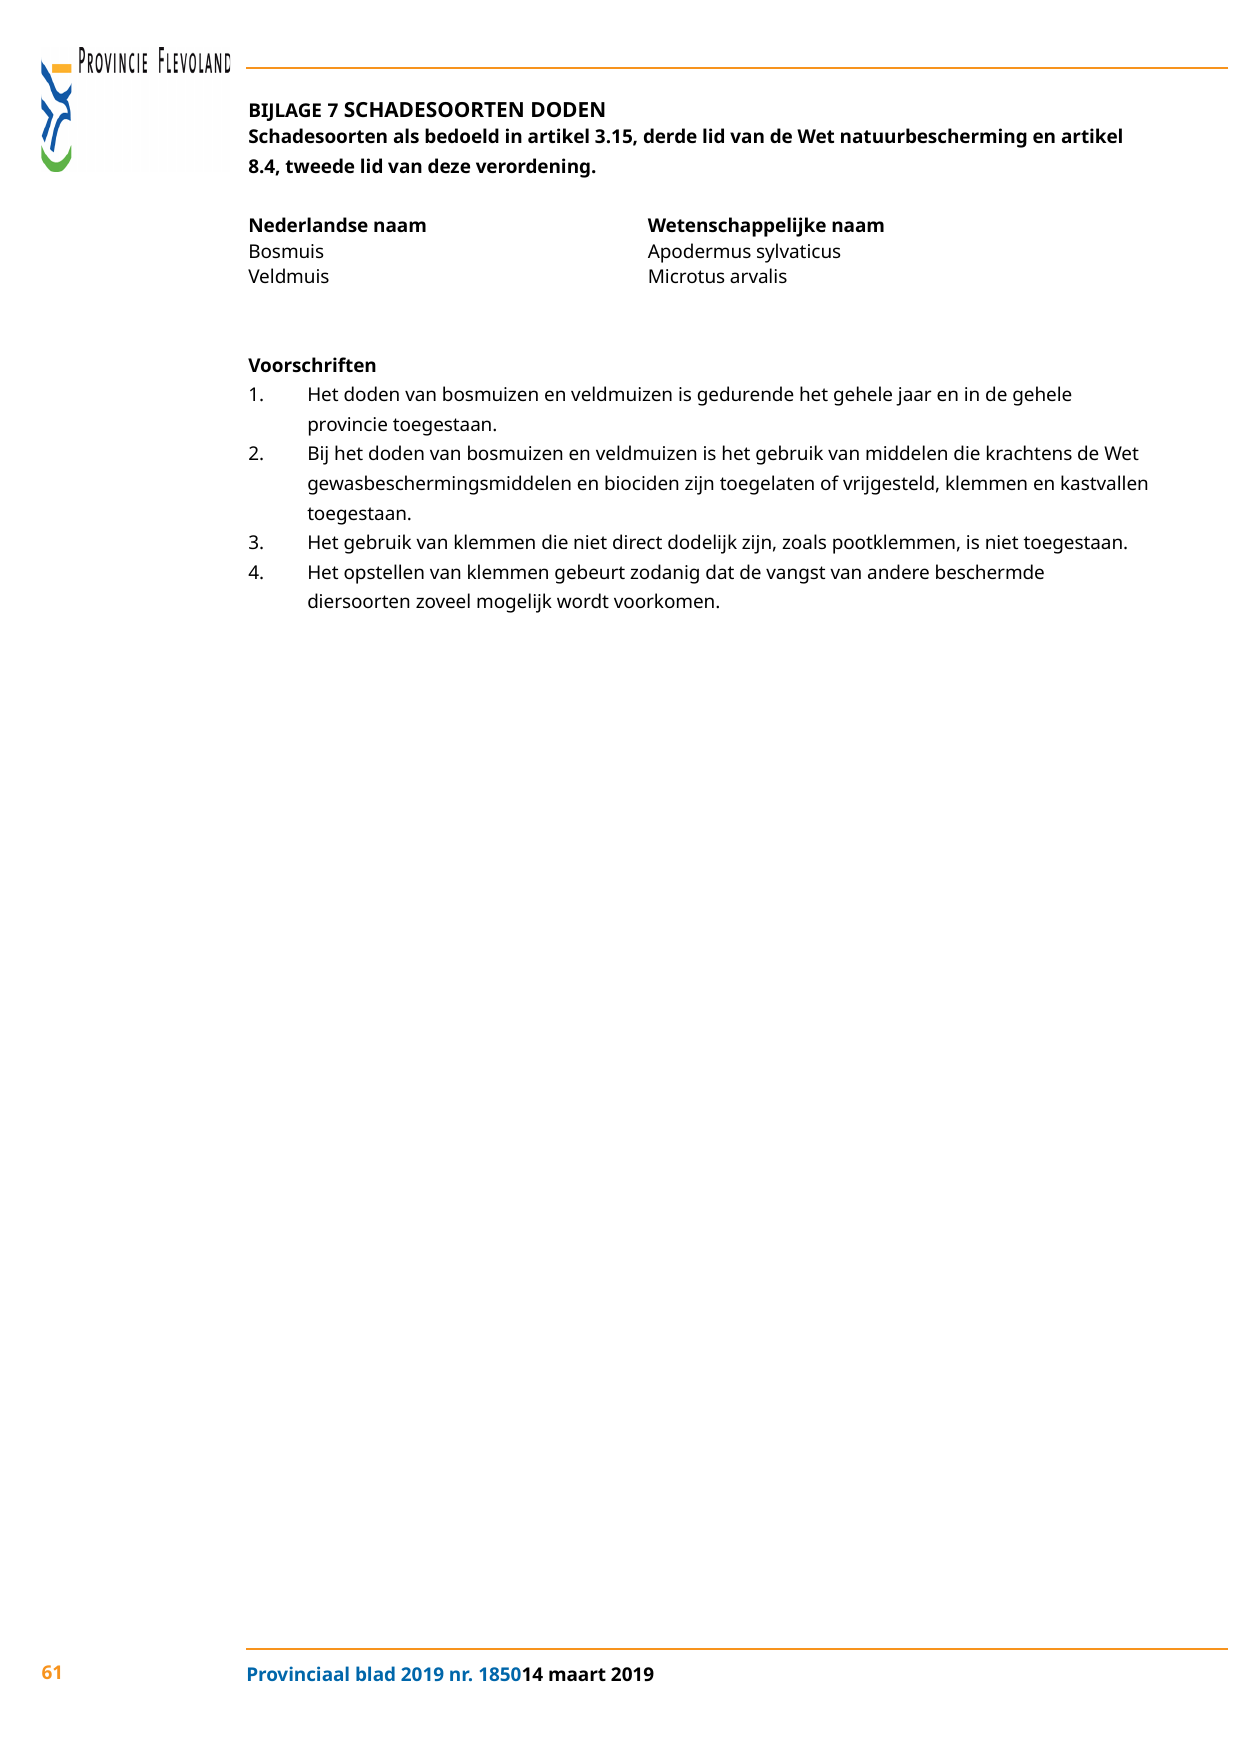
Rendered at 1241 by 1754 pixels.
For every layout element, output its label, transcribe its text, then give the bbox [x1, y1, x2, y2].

table_header Wetenschappelijke naam [648, 212, 1152, 238]
table_cell Bosmuis [248, 238, 648, 264]
text BIJLAGE 7 SCHADESOORTEN DODEN [248, 95, 1152, 123]
list Bij het doden van bosmuizen en veldmuizen is het gebruik van middelen die krachtens de Wet gewasbeschermingsmiddelen en biociden zijn toegelaten of vrijgesteld, klemmen en kastvallen toegestaan. [248, 441, 1152, 525]
table_cell Veldmuis [248, 264, 648, 289]
list Het doden van bosmuizen en veldmuizen is gedurende het gehele jaar en in de gehele provincie toegestaan. [248, 381, 1152, 437]
table_cell Microtus arvalis [648, 264, 1152, 289]
list Het gebruik van klemmen die niet direct dodelijk zijn, zoals pootklemmen, is niet toegestaan. [248, 529, 1152, 555]
text Voorschriften [248, 352, 1152, 377]
text Schadesoorten als bedoeld in artikel 3.15, derde lid van de Wet natuurbescherming en artikel 8.4, tweede lid van deze verordening. [248, 123, 1152, 179]
table_header Nederlandse naam [248, 212, 648, 238]
table_cell Apodermus sylvaticus [648, 238, 1152, 264]
picture [41, 47, 231, 172]
list Het opstellen van klemmen gebeurt zodanig dat de vangst van andere beschermde diersoorten zoveel mogelijk wordt voorkomen. [248, 559, 1152, 614]
